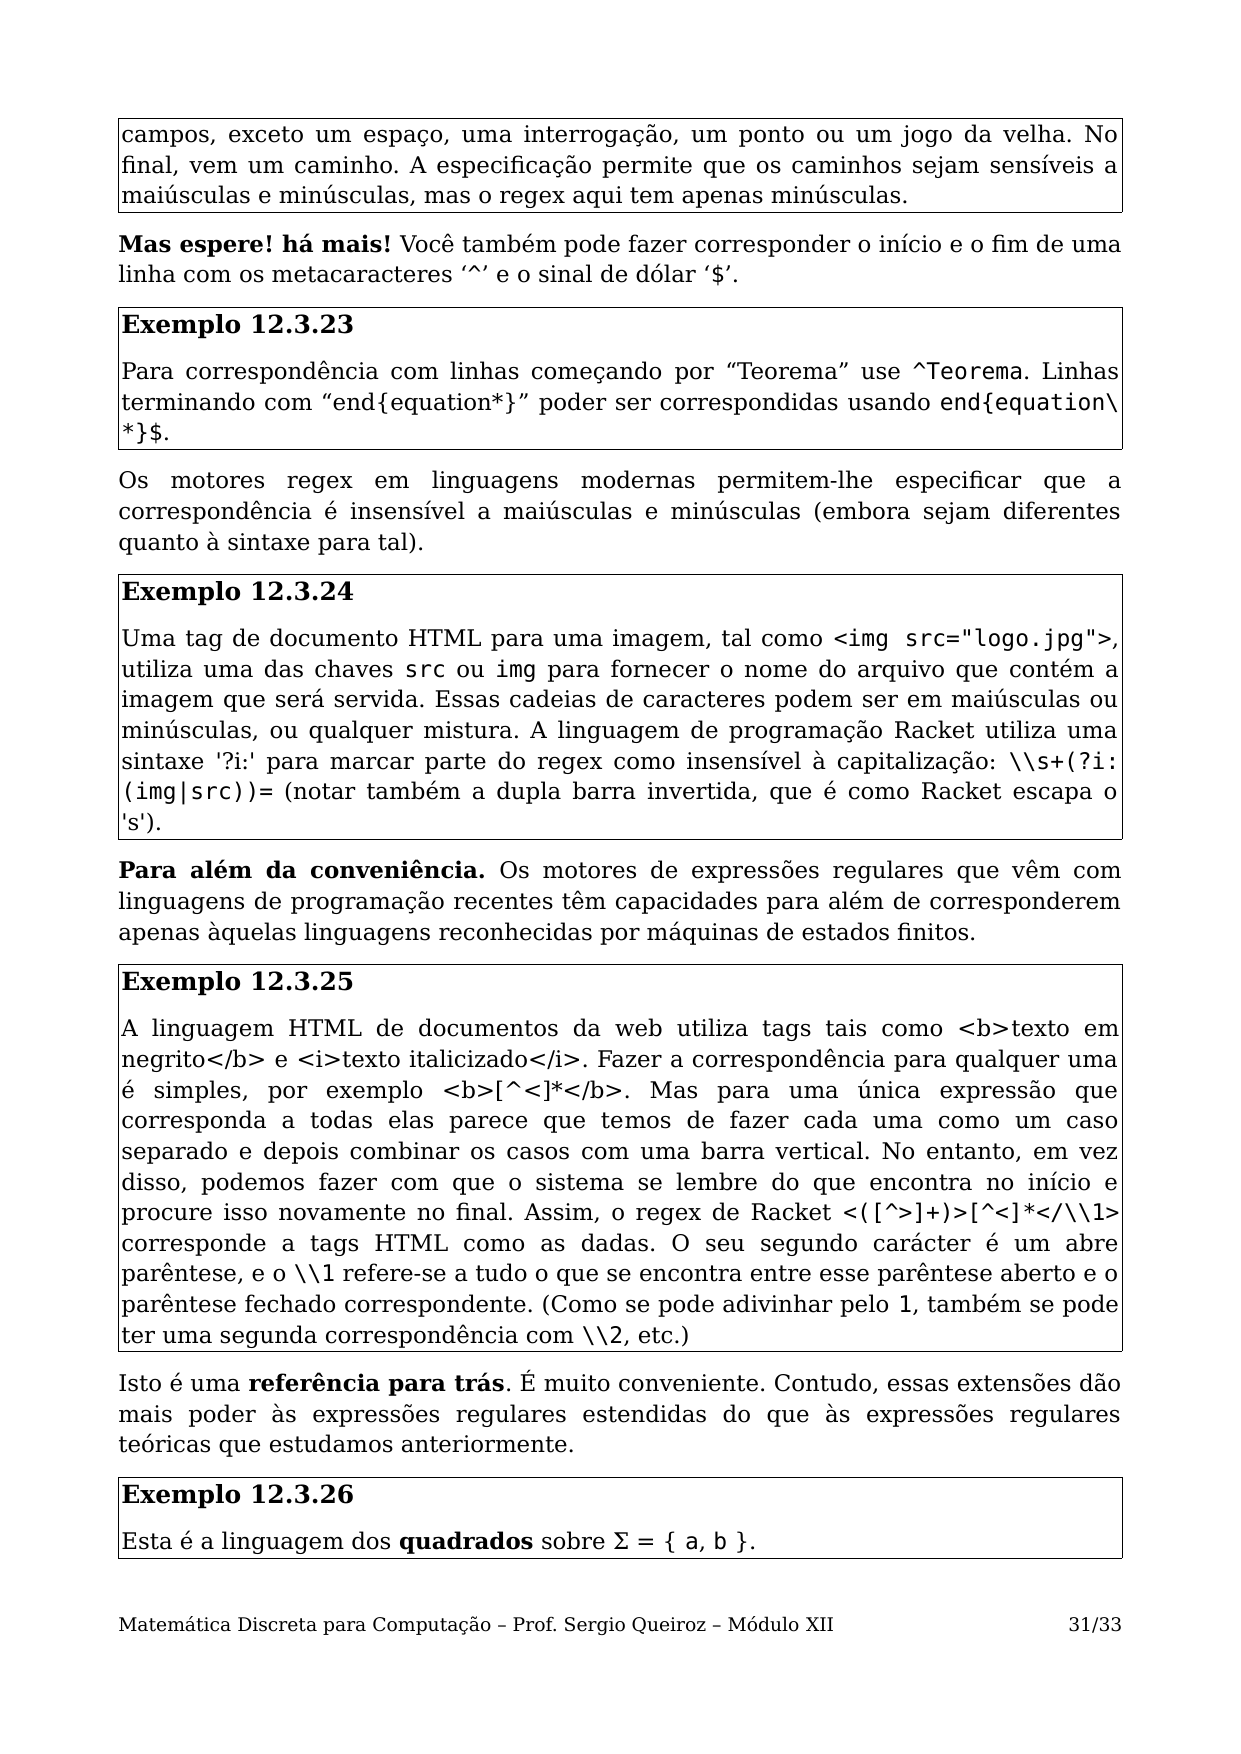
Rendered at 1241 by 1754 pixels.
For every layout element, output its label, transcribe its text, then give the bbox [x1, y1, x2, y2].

text Esta é a linguagem dos quadrados sobre Σ = { a, b }. [119, 1525, 1122, 1558]
text Exemplo 12.3.26 [119, 1478, 1122, 1509]
text Os motores regex em linguagens modernas permitem-lhe especificar que a correspondência é insensível a maiúsculas e minúsculas (embora sejam diferentes quanto à sintaxe para tal). [118, 468, 1122, 556]
text Uma tag de documento HTML para uma imagem, tal como <img src="logo.jpg">, utiliza uma das chaves src ou img para fornecer o nome do arquivo que contém a imagem que será servida. Essas cadeias de caracteres podem ser em maiúsculas ou minúsculas, ou qualquer mistura. A linguagem de programação Racket utiliza uma sintaxe '?i:' para marcar parte do regex como insensível à capitalização: \\s+(?i:(img|src))= (notar também a dupla barra invertida, que é como Racket escapa o 's'). [119, 622, 1122, 839]
text Exemplo 12.3.23 [119, 308, 1122, 339]
text Exemplo 12.3.24 [119, 575, 1122, 606]
text campos, exceto um espaço, uma interrogação, um ponto ou um jogo da velha. No final, vem um caminho. A especificação permite que os caminhos sejam sensíveis a maiúsculas e minúsculas, mas o regex aqui tem apenas minúsculas. [119, 119, 1122, 212]
text A linguagem HTML de documentos da web utiliza tags tais como <b>texto em negrito</b> e <i>texto italicizado</i>. Fazer a correspondência para qualquer uma é simples, por exemplo <b>[^<]*</b>. Mas para uma única expressão que corresponda a todas elas parece que temos de fazer cada uma como um caso separado e depois combinar os casos com uma barra vertical. No entanto, em vez disso, podemos fazer com que o sistema se lembre do que encontra no início e procure isso novamente no final. Assim, o regex de Racket <([^>]+)>[^<]*</\\1> corresponde a tags HTML como as dadas. O seu segundo carácter é um abre parêntese, e o \\1 refere-se a tudo o que se encontra entre esse parêntese aberto e o parêntese fechado correspondente. (Como se pode adivinhar pelo 1, também se pode ter uma segunda correspondência com \\2, etc.) [119, 1012, 1122, 1351]
text Exemplo 12.3.25 [119, 965, 1122, 997]
text Para correspondência com linhas começando por “Teorema” use ^Teorema. Linhas terminando com “end{equation*}” poder ser correspondidas usando end{equation\*}$. [119, 355, 1122, 449]
text Isto é uma referência para trás. É muito conveniente. Contudo, essas extensões dão mais poder às expressões regulares estendidas do que às expressões regulares teóricas que estudamos anteriormente. [118, 1370, 1122, 1458]
text Mas espere! há mais! Você também pode fazer corresponder o início e o fim de uma linha com os metacaracteres ‘^’ e o sinal de dólar ‘$’. [118, 231, 1122, 288]
text Para além da conveniência. Os motores de expressões regulares que vêm com linguagens de programação recentes têm capacidades para além de corresponderem apenas àquelas linguagens reconhecidas por máquinas de estados finitos. [118, 857, 1122, 946]
